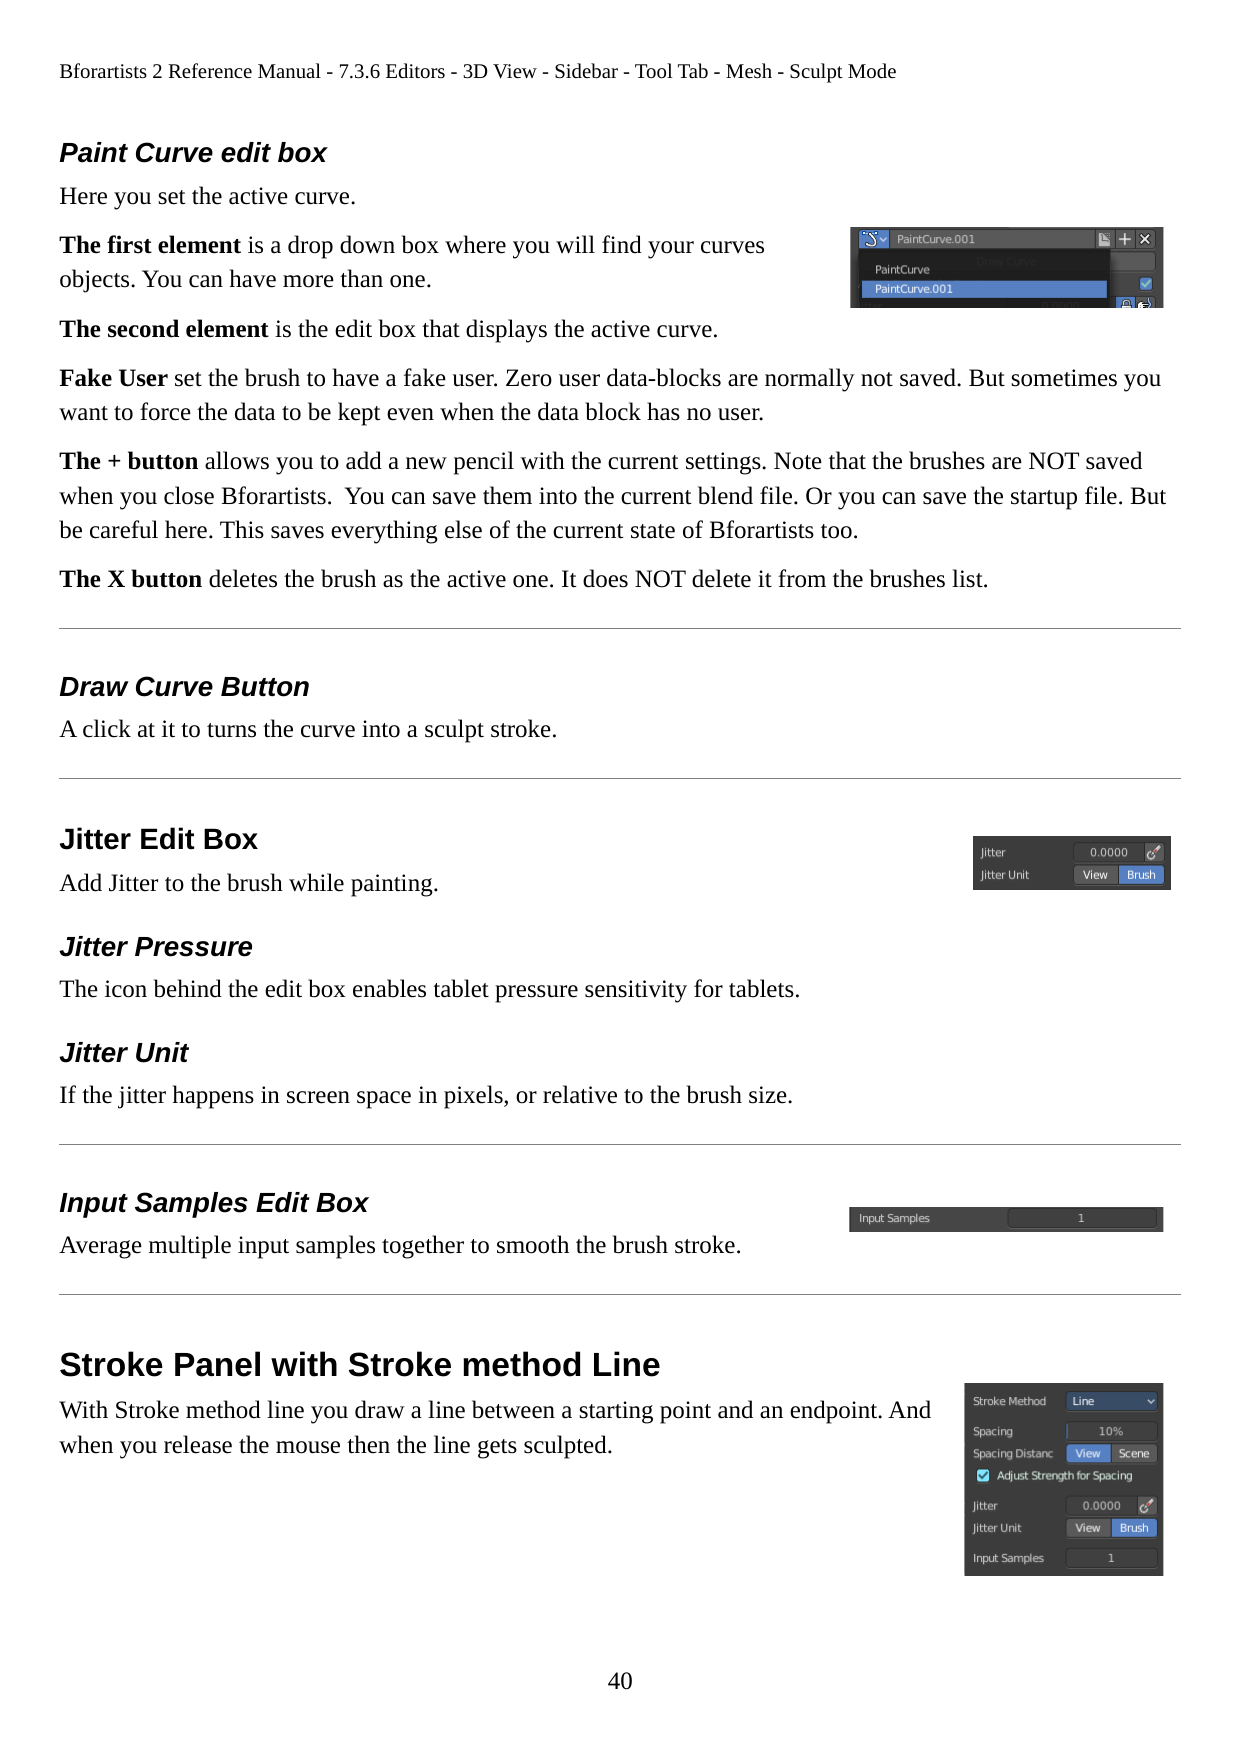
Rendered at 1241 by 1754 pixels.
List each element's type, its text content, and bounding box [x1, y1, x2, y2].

subtitle Paint Curve edit box [59, 137, 1181, 168]
picture [849, 1207, 1164, 1232]
text Add Jitter to the brush while painting. [59, 868, 1181, 897]
subtitle Stroke Panel with Stroke method Line [59, 1344, 1181, 1383]
subtitle Jitter Unit [59, 1036, 1181, 1068]
text The second element is the edit box that displays the active curve. [59, 314, 1181, 342]
picture [973, 836, 1171, 890]
subtitle Input Samples Edit Box [59, 1186, 1181, 1218]
text Fake User set the brush to have a fake user. Zero user data-blocks are normally not saved. But sometimes you want to force the data to be kept even when the data block has no user. [59, 363, 1181, 426]
text The + button allows you to add a new pencil with the current settings. Note that the brushes are NOT saved when you close Bforartists. You can save them into the current blend file. Or you can save the startup file. But be careful here. This saves everything else of the current state of Bforartists too. [59, 446, 1181, 544]
text The X button deletes the brush as the active one. It does NOT delete it from the brushes list. [59, 564, 1181, 593]
text If the jitter happens in screen space in pixels, or relative to the brush size. [59, 1080, 1181, 1109]
text Here you set the active curve. [59, 181, 1181, 210]
text With Stroke method line you draw a line between a starting point and an endpoint. And when you release the mouse then the line gets sculpted. [59, 1396, 964, 1459]
text Average multiple input samples together to smooth the brush stroke. [59, 1230, 1181, 1259]
picture [850, 227, 1164, 308]
text The icon behind the edit box enables tablet pressure sensitivity for tablets. [59, 974, 1181, 1003]
text A click at it to turns the curve into a sculpt stroke. [59, 714, 1181, 743]
subtitle Jitter Pressure [59, 930, 1181, 962]
text The first element is a drop down box where you will find your curves objects. You can have more than one. [59, 230, 850, 293]
subtitle Jitter Edit Box [59, 822, 1181, 856]
picture [964, 1383, 1164, 1576]
subtitle Draw Curve Button [59, 670, 1181, 702]
